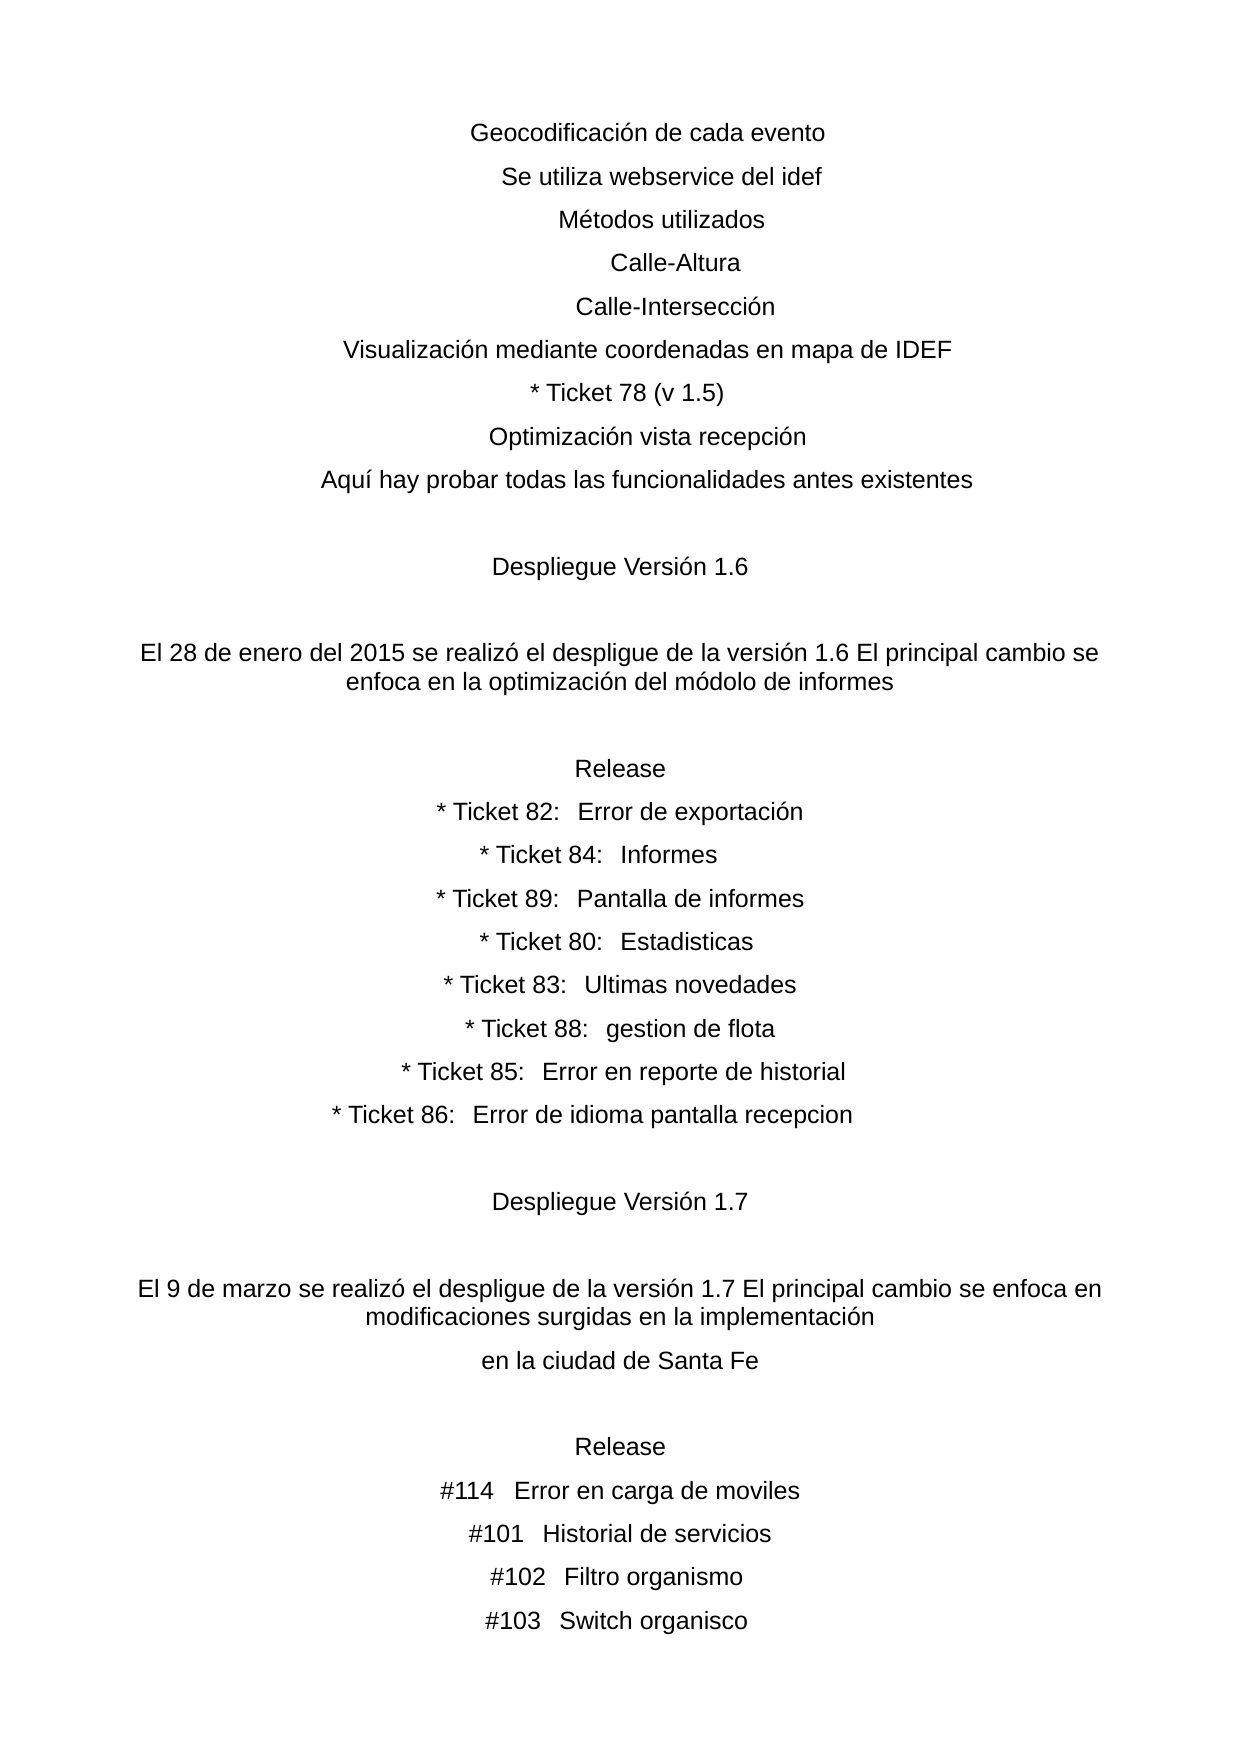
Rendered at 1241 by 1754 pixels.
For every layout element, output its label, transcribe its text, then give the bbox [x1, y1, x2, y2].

text #103 Switch organisco [118, 1606, 1122, 1634]
text Métodos utilizados [118, 205, 1122, 233]
text #114 Error en carga de moviles [118, 1476, 1122, 1504]
text #102 Filtro organismo [118, 1562, 1122, 1591]
text El 28 de enero del 2015 se realizó el despligue de la versión 1.6 El principal cambio se enfoca en la optimización del módolo de informes [118, 638, 1122, 696]
text Despliegue Versión 1.7 [118, 1187, 1122, 1216]
text * Ticket 82: Error de exportación [118, 797, 1122, 826]
text en la ciudad de Santa Fe [118, 1346, 1122, 1374]
text Despliegue Versión 1.6 [118, 551, 1122, 580]
text Aquí hay probar todas las funcionalidades antes existentes [118, 465, 1122, 493]
text * Ticket 89: Pantalla de informes [118, 883, 1122, 912]
text * Ticket 85: Error en reporte de historial [118, 1057, 1122, 1086]
text * Ticket 84: Informes [118, 840, 1122, 869]
text * Ticket 86: Error de idioma pantalla recepcion [118, 1100, 1122, 1129]
text Release [118, 753, 1122, 782]
text Release [118, 1432, 1122, 1461]
text #101 Historial de servicios [118, 1519, 1122, 1548]
text Calle-Altura [118, 248, 1122, 277]
text Calle-Intersección [118, 291, 1122, 320]
text * Ticket 78 (v 1.5) [118, 378, 1122, 407]
text Se utiliza webservice del idef [118, 161, 1122, 190]
text * Ticket 83: Ultimas novedades [118, 970, 1122, 999]
text * Ticket 88: gestion de flota [118, 1013, 1122, 1042]
text * Ticket 80: Estadisticas [118, 927, 1122, 956]
text Optimización vista recepción [118, 421, 1122, 450]
text Geocodificación de cada evento [118, 118, 1122, 147]
text El 9 de marzo se realizó el despligue de la versión 1.7 El principal cambio se enfoca en modificaciones surgidas en la implementación [118, 1273, 1122, 1331]
text Visualización mediante coordenadas en mapa de IDEF [118, 335, 1122, 363]
